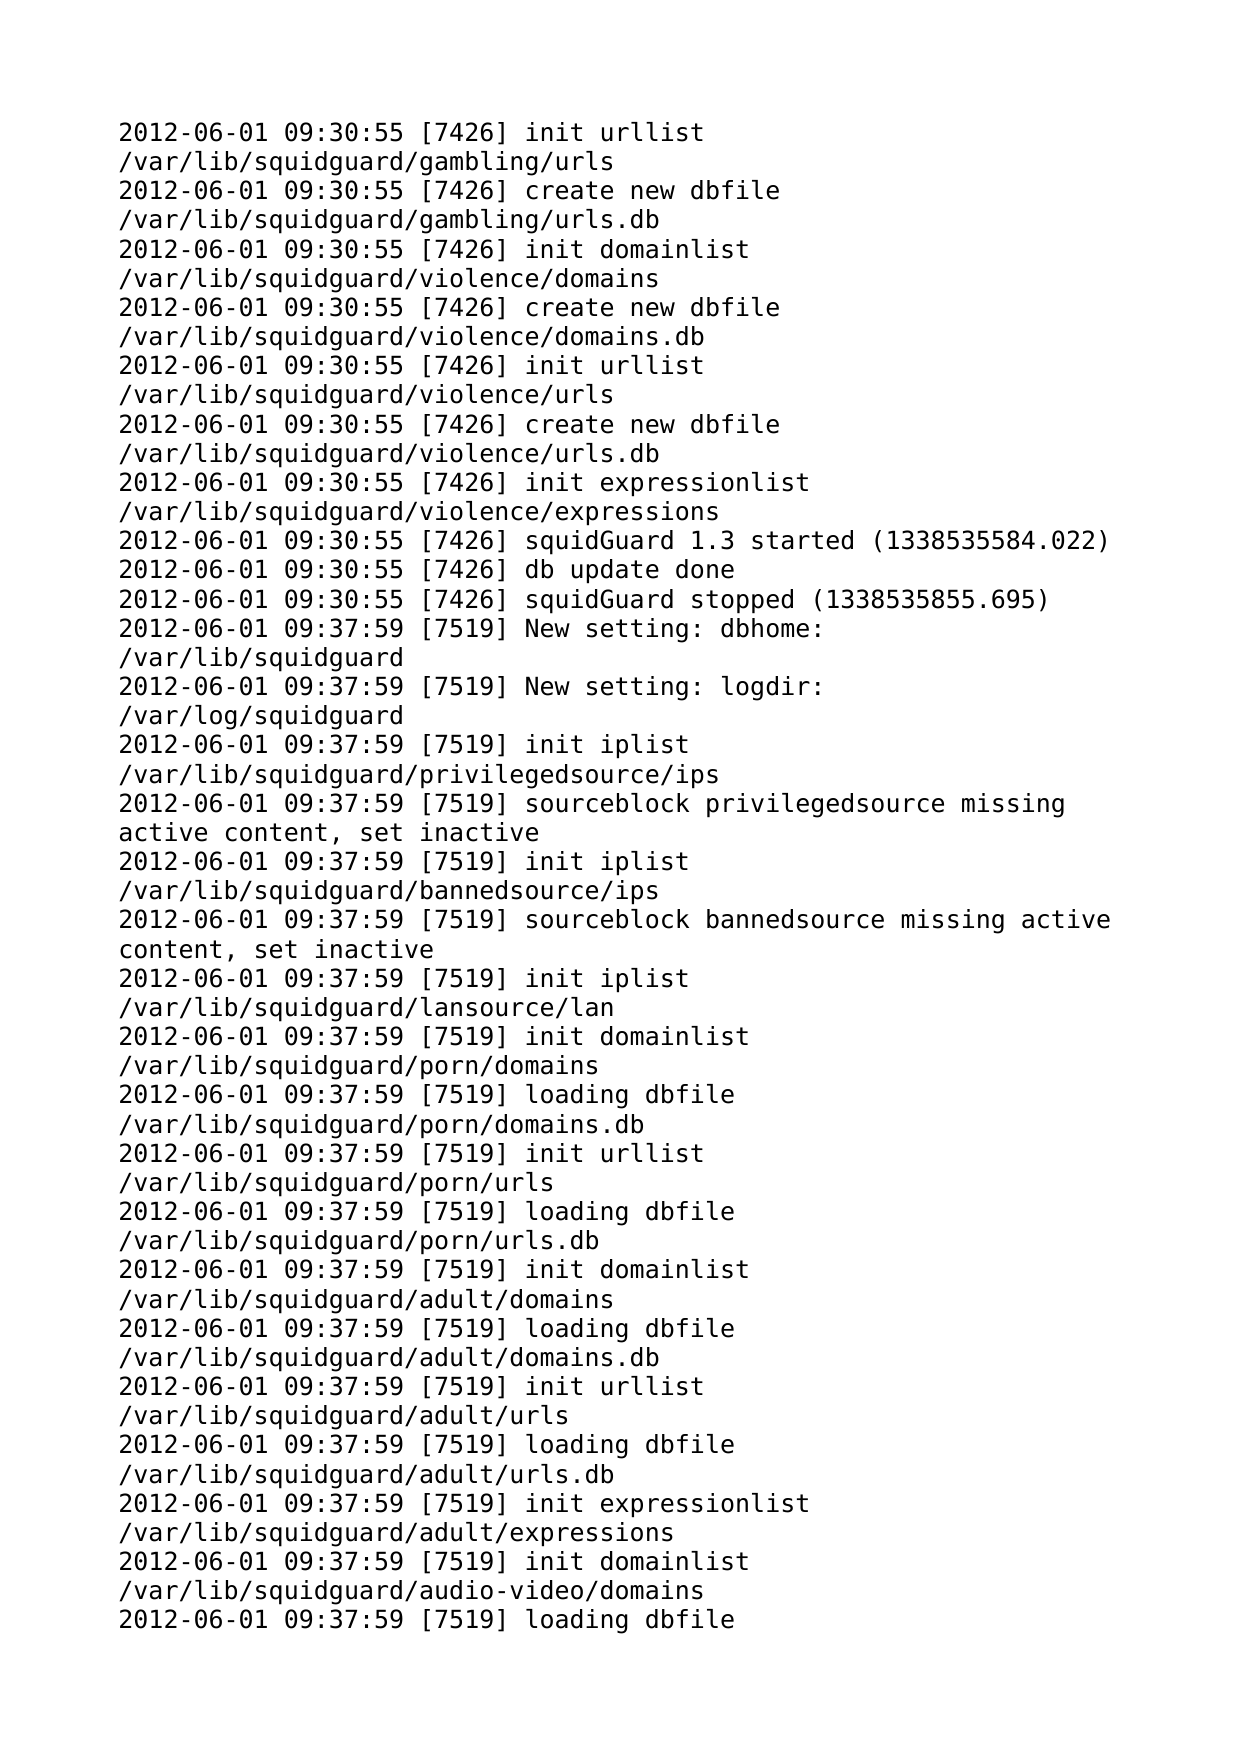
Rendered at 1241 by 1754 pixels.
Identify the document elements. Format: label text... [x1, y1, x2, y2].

text 2012-06-01 09:30:55 [7426] init urllist /var/lib/squidguard/gambling/urls 2012-06-01 09:30:55 [7426] create new dbfile /var/lib/squidguard/gambling/urls.db 2012-06-01 09:30:55 [7426] init domainlist /var/lib/squidguard/violence/domains 2012-06-01 09:30:55 [7426] create new dbfile /var/lib/squidguard/violence/domains.db 2012-06-01 09:30:55 [7426] init urllist /var/lib/squidguard/violence/urls 2012-06-01 09:30:55 [7426] create new dbfile /var/lib/squidguard/violence/urls.db 2012-06-01 09:30:55 [7426] init expressionlist /var/lib/squidguard/violence/expressions 2012-06-01 09:30:55 [7426] squidGuard 1.3 started (1338535584.022) 2012-06-01 09:30:55 [7426] db update done 2012-06-01 09:30:55 [7426] squidGuard stopped (1338535855.695) 2012-06-01 09:37:59 [7519] New setting: dbhome: /var/lib/squidguard 2012-06-01 09:37:59 [7519] New setting: logdir: /var/log/squidguard 2012-06-01 09:37:59 [7519] init iplist /var/lib/squidguard/privilegedsource/ips 2012-06-01 09:37:59 [7519] sourceblock privilegedsource missing active content, set inactive 2012-06-01 09:37:59 [7519] init iplist /var/lib/squidguard/bannedsource/ips 2012-06-01 09:37:59 [7519] sourceblock bannedsource missing active content, set inactive 2012-06-01 09:37:59 [7519] init iplist /var/lib/squidguard/lansource/lan 2012-06-01 09:37:59 [7519] init domainlist /var/lib/squidguard/porn/domains 2012-06-01 09:37:59 [7519] loading dbfile /var/lib/squidguard/porn/domains.db 2012-06-01 09:37:59 [7519] init urllist /var/lib/squidguard/porn/urls 2012-06-01 09:37:59 [7519] loading dbfile /var/lib/squidguard/porn/urls.db 2012-06-01 09:37:59 [7519] init domainlist /var/lib/squidguard/adult/domains 2012-06-01 09:37:59 [7519] loading dbfile /var/lib/squidguard/adult/domains.db 2012-06-01 09:37:59 [7519] init urllist /var/lib/squidguard/adult/urls 2012-06-01 09:37:59 [7519] loading dbfile /var/lib/squidguard/adult/urls.db 2012-06-01 09:37:59 [7519] init expressionlist /var/lib/squidguard/adult/expressions 2012-06-01 09:37:59 [7519] init domainlist /var/lib/squidguard/audio-video/domains 2012-06-01 09:37:59 [7519] loading dbfile [118, 118, 1122, 1635]
